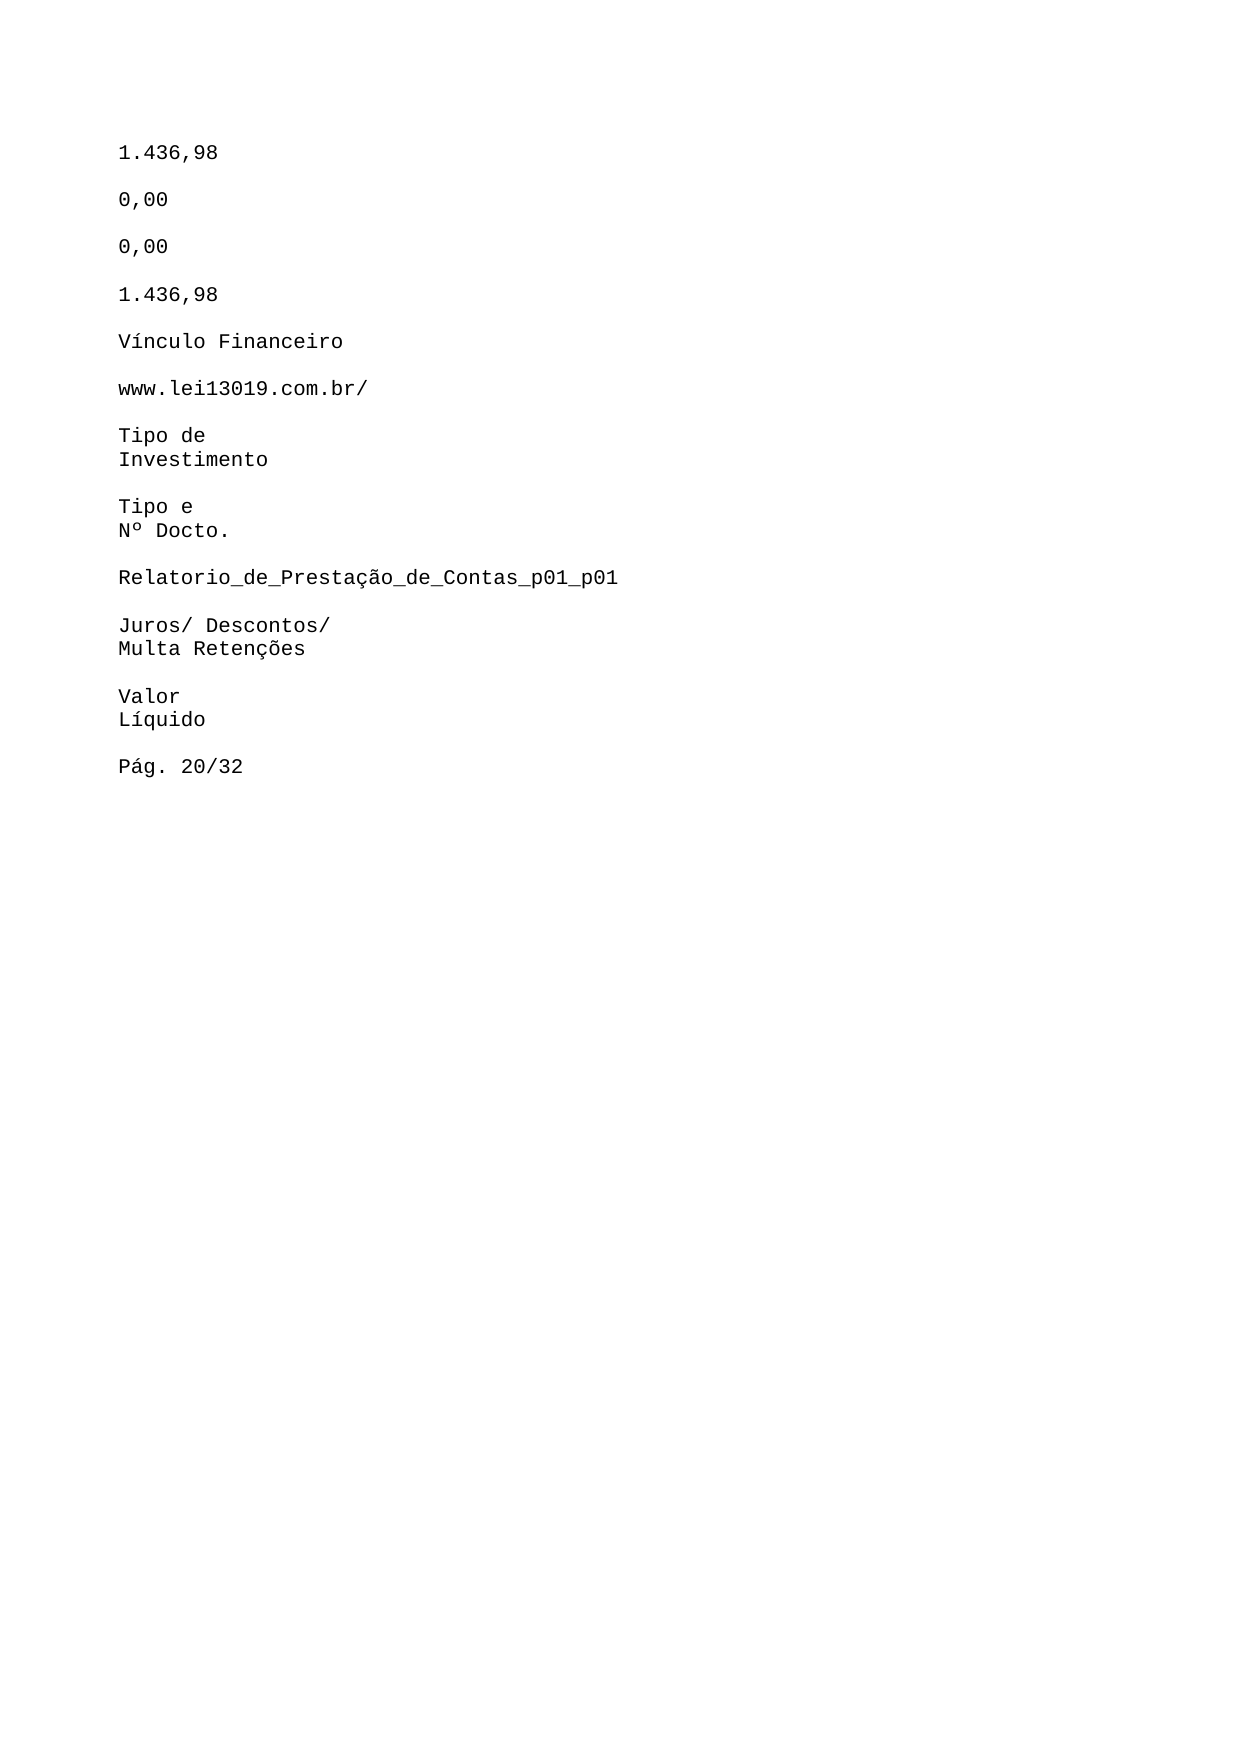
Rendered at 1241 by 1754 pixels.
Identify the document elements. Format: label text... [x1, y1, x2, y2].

text Tipo e [118, 496, 1122, 520]
text Nº Docto. [118, 520, 1122, 544]
text 0,00 [118, 189, 1122, 213]
text 1.436,98 [118, 142, 1122, 165]
text 1.436,98 [118, 284, 1122, 307]
text Vínculo Financeiro [118, 331, 1122, 354]
text 0,00 [118, 236, 1122, 260]
text Investimento [118, 449, 1122, 473]
text Multa Retenções [118, 638, 1122, 662]
text Líquido [118, 709, 1122, 733]
text Tipo de [118, 426, 1122, 449]
text www.lei13019.com.br/ [118, 378, 1122, 402]
text Juros/ Descontos/ [118, 615, 1122, 638]
text Relatorio_de_Prestação_de_Contas_p01_p01 [118, 567, 1122, 591]
text Pág. 20/32 [118, 757, 1122, 780]
text Valor [118, 686, 1122, 709]
